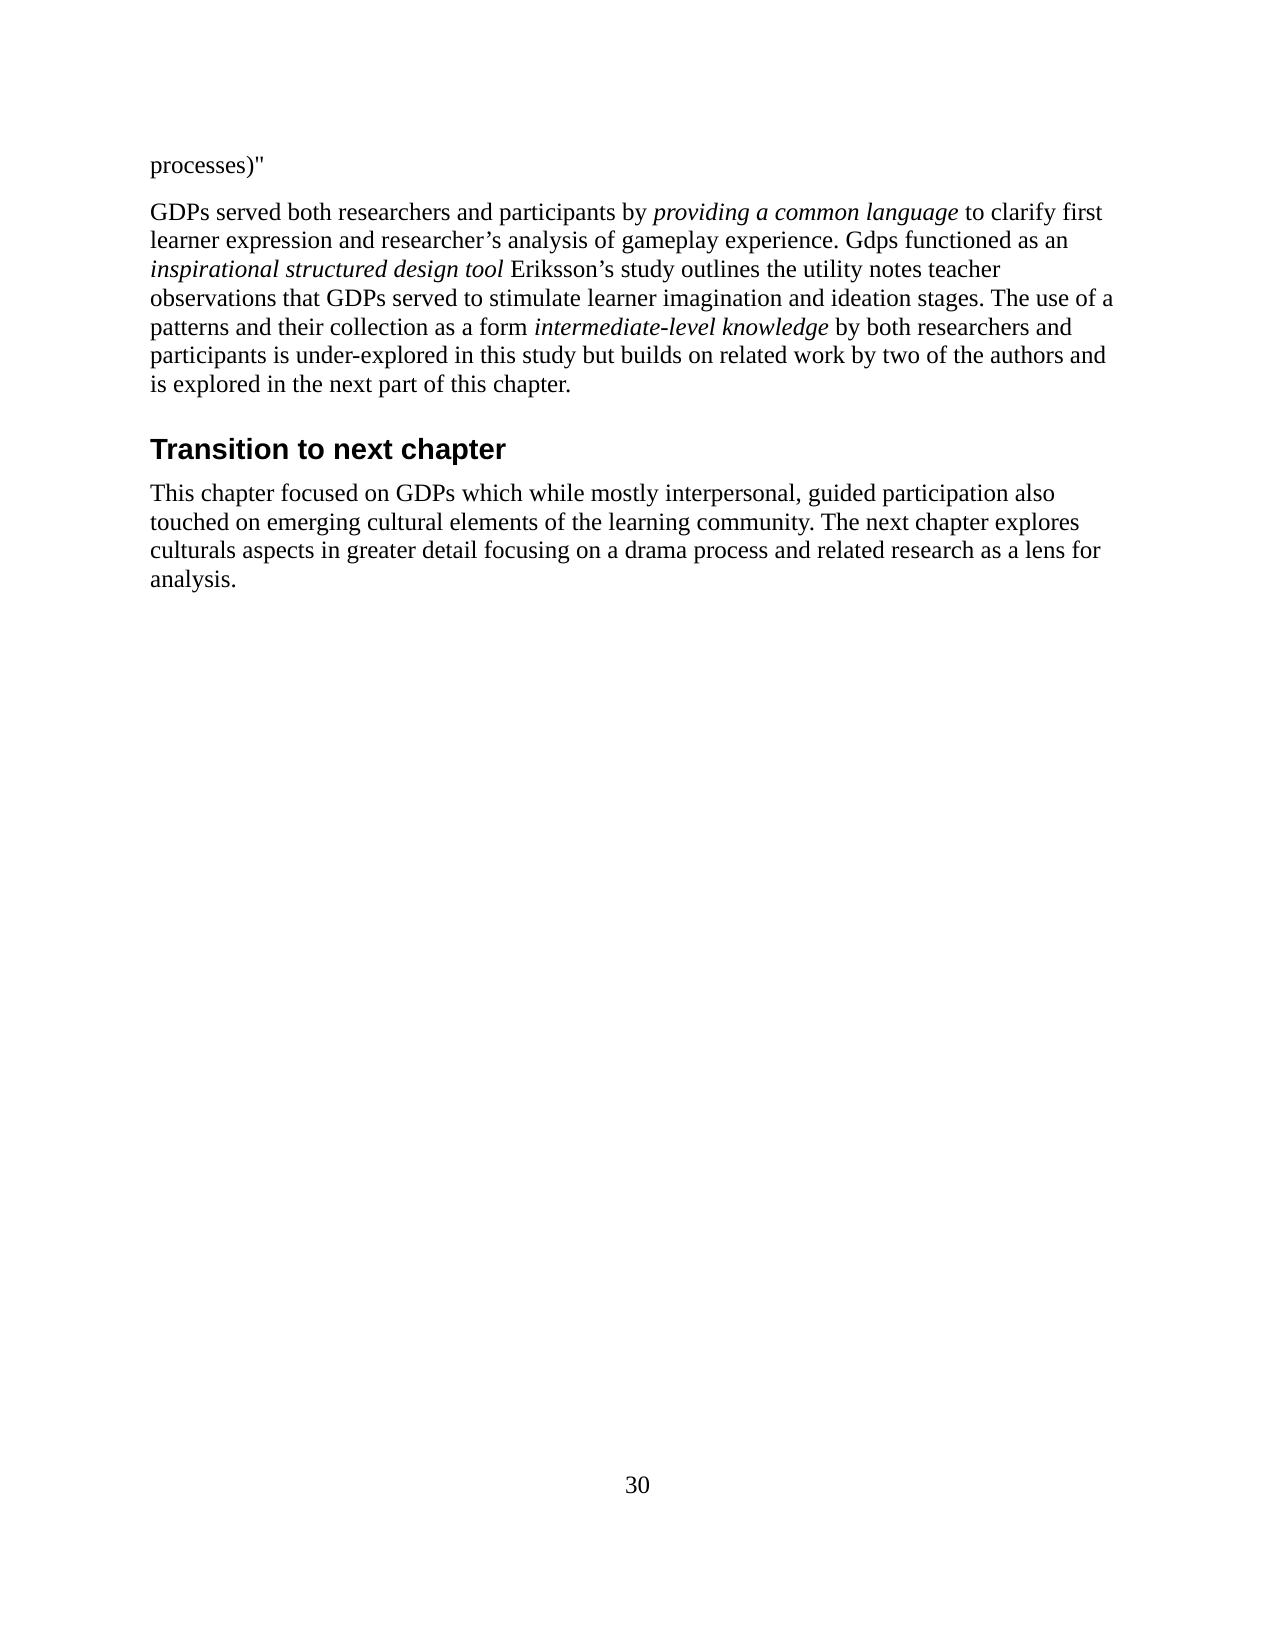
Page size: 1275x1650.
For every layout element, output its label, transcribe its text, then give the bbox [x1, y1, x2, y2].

subtitle Transition to next chapter [150, 432, 1125, 465]
text GDPs served both researchers and participants by providing a common language to clarify first learner expression and researcher’s analysis of gameplay experience. Gdps functioned as an inspirational structured design tool Eriksson’s study outlines the utility notes teacher observations that GDPs served to stimulate learner imagination and ideation stages. The use of a patterns and their collection as a form intermediate-level knowledge by both researchers and participants is under-explored in this study but builds on related work by two of the authors and is explored in the next part of this chapter. [150, 197, 1125, 398]
text processes)" [150, 150, 1125, 179]
text This chapter focused on GDPs which while mostly interpersonal, guided participation also touched on emerging cultural elements of the learning community. The next chapter explores culturals aspects in greater detail focusing on a drama process and related research as a lens for analysis. [150, 478, 1125, 593]
